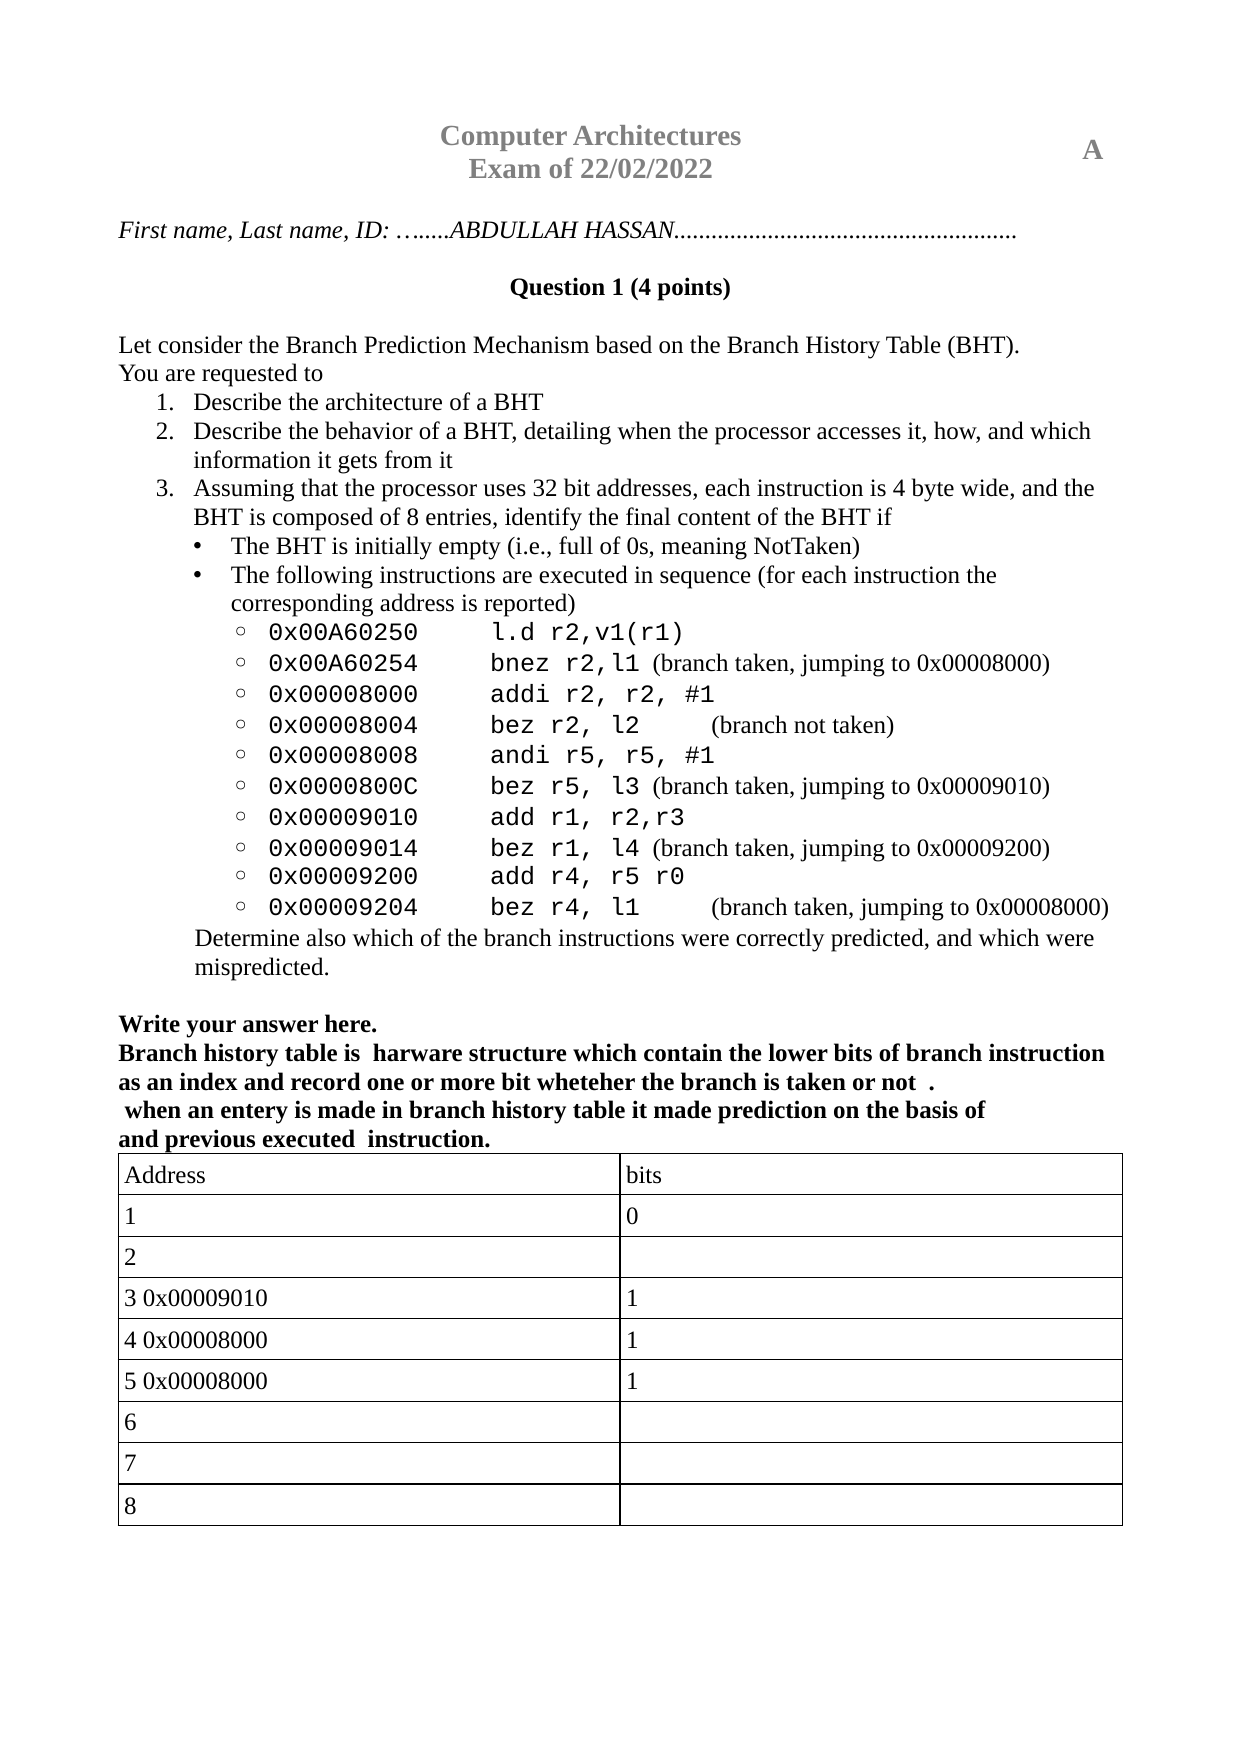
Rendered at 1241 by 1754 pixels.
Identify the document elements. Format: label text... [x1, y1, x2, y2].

list 0x00009204 bez r4, l1 (branch taken, jumping to 0x00008000) [231, 892, 1122, 923]
text Branch history table is harware structure which contain the lower bits of branch instruction as an index and record one or more bit wheteher the branch is taken or not . [118, 1038, 1122, 1096]
list Describe the architecture of a BHT [156, 387, 1122, 416]
table_header bits [621, 1154, 1122, 1194]
list The BHT is initially empty (i.e., full of 0s, meaning NotTaken) [193, 531, 1122, 560]
text Determine also which of the branch instructions were correctly predicted, and which were mispredicted. [119, 923, 1122, 981]
table_header 8 [119, 1485, 619, 1525]
text You are requested to [118, 358, 1122, 387]
list Assuming that the processor uses 32 bit addresses, each instruction is 4 byte wide, and the BHT is composed of 8 entries, identify the final content of the BHT if [156, 473, 1122, 531]
table_header Address [119, 1154, 619, 1194]
table_cell [621, 1402, 1122, 1442]
list Describe the behavior of a BHT, detailing when the processor accesses it, how, and which information it gets from it [156, 416, 1122, 473]
table_cell [621, 1237, 1122, 1277]
list 0x00A60254 bnez r2,l1 (branch taken, jumping to 0x00008000) [231, 648, 1122, 679]
table_cell [621, 1443, 1122, 1483]
list 0x00009014 bez r1, l4 (branch taken, jumping to 0x00009200) [231, 833, 1122, 864]
text Let consider the Branch Prediction Mechanism based on the Branch History Table (BHT). [118, 330, 1122, 358]
table_header [621, 1485, 1122, 1525]
table_cell 7 [119, 1443, 619, 1483]
text when an entery is made in branch history table it made prediction on the basis of [118, 1096, 1122, 1124]
text Write your answer here. [118, 1009, 1122, 1038]
list 0x00008000 addi r2, r2, #1 [231, 679, 1122, 710]
table_cell 4 0x00008000 [119, 1319, 619, 1359]
list 0x00009010 add r1, r2,r3 [231, 802, 1122, 833]
table_cell 1 [621, 1360, 1122, 1401]
table_cell 1 [621, 1319, 1122, 1359]
list 0x00009200 add r4, r5 r0 [231, 864, 1122, 892]
table_cell 5 0x00008000 [119, 1360, 619, 1401]
table_cell 1 [621, 1278, 1122, 1318]
list The following instructions are executed in sequence (for each instruction the corresponding address is reported) [193, 560, 1122, 617]
text First name, Last name, ID: ….....ABDULLAH HASSAN....................................................... [118, 215, 1122, 243]
list 0x00A60250 l.d r2,v1(r1) [231, 617, 1122, 648]
table_cell 6 [119, 1402, 619, 1442]
list 0x00008004 bez r2, l2 (branch not taken) [231, 710, 1122, 741]
list 0x00008008 andi r5, r5, #1 [231, 741, 1122, 771]
table_cell 1 [119, 1195, 619, 1236]
table_cell 0 [621, 1195, 1122, 1236]
table_cell 3 0x00009010 [119, 1278, 619, 1318]
table_cell 2 [119, 1237, 619, 1277]
text and previous executed instruction. [118, 1124, 1122, 1153]
text Question 1 (4 points) [118, 272, 1122, 301]
list 0x0000800C bez r5, l3 (branch taken, jumping to 0x00009010) [231, 771, 1122, 802]
